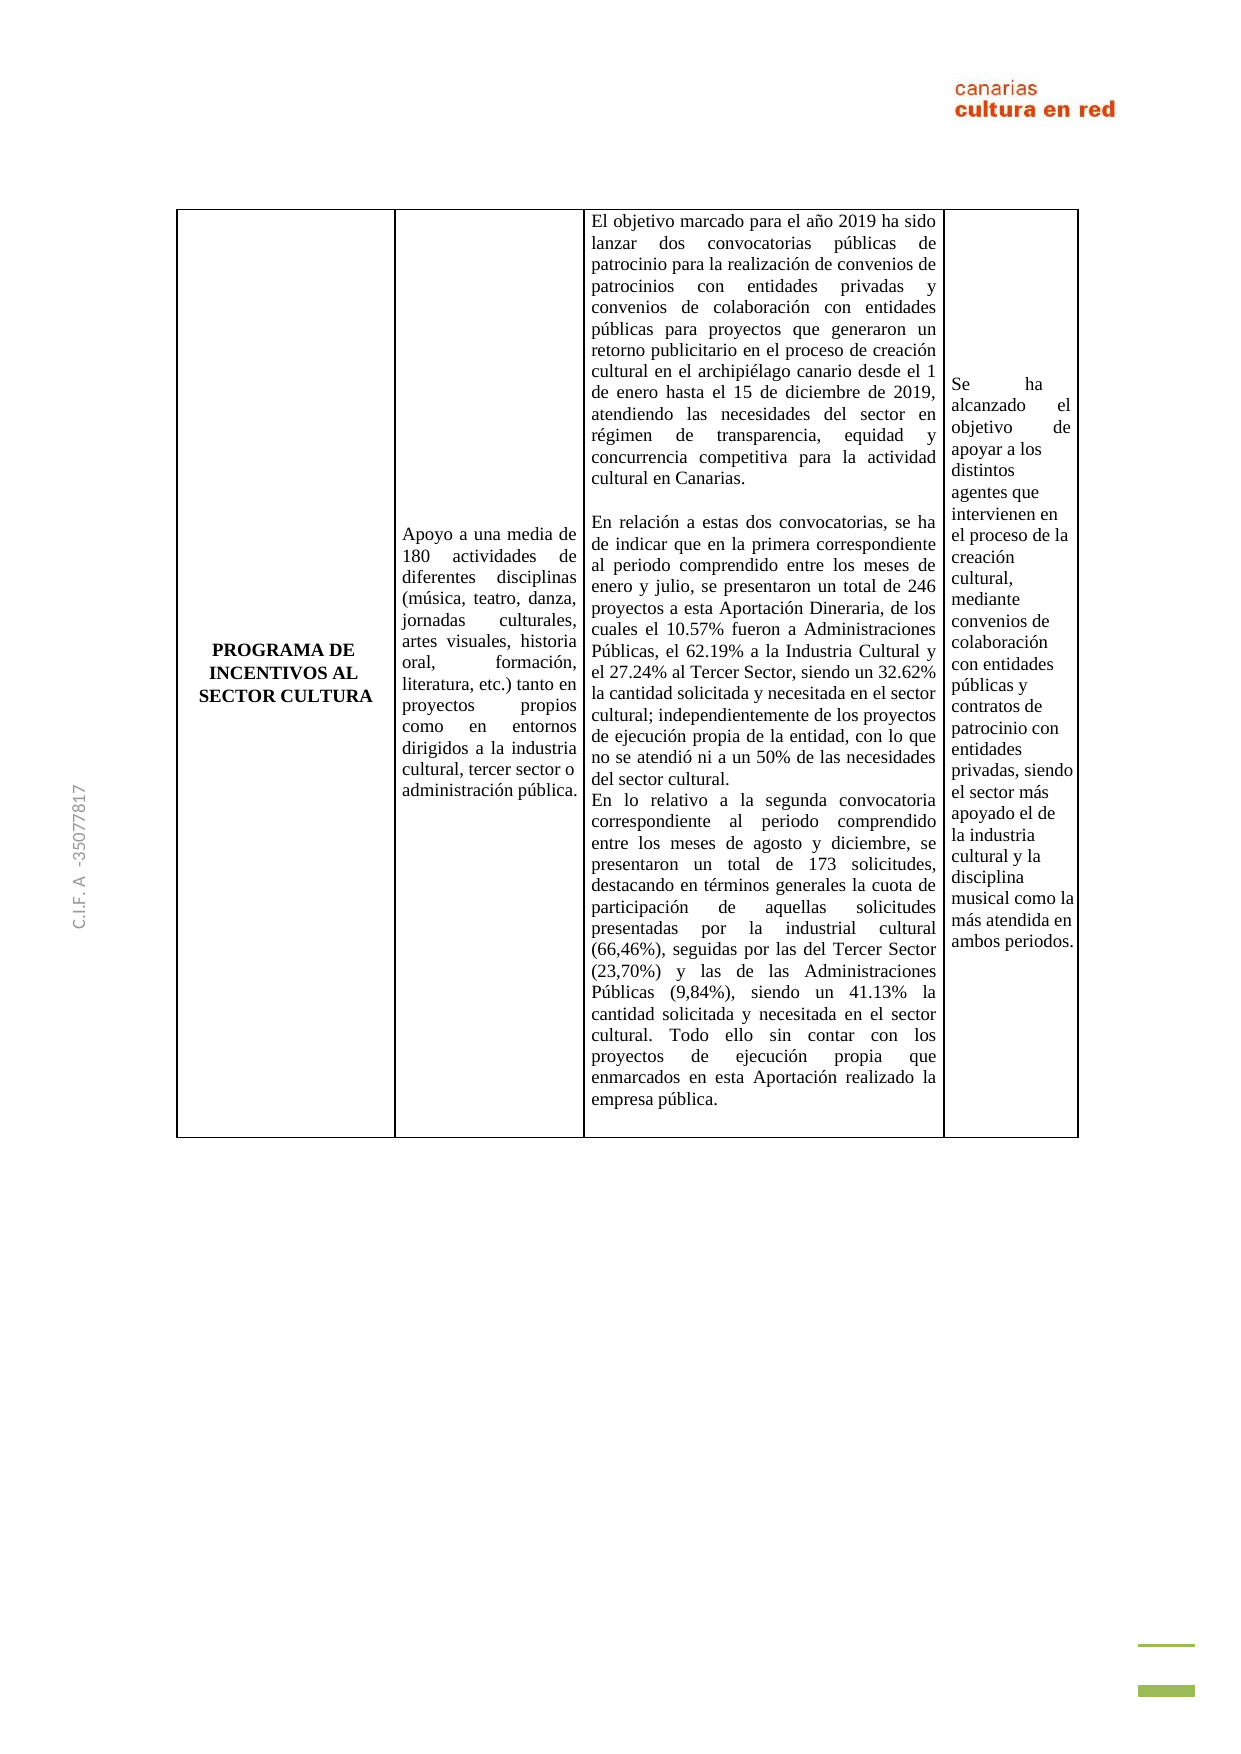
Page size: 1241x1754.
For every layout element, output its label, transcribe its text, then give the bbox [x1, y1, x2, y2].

table_header PROGRAMA DE INCENTIVOS AL SECTOR CULTURA [178, 210, 394, 1137]
table_header Apoyo a una media de 180 actividades de diferentes disciplinas (música, teatro, danza, jornadas culturales, artes visuales, historia oral, formación, literatura, etc.) tanto en proyectos propios como en entornos dirigidos a la industria cultural, tercer sector o administración pública. [396, 210, 583, 1137]
table_header Se ha alcanzado el objetivo de apoyar a los distintos agentes que intervienen en el proceso de la creación cultural, mediante convenios de colaboración con entidades públicas y contratos de patrocinio con entidades privadas, siendo el sector más apoyado el de la industria cultural y la disciplina musical como la más atendida en ambos periodos. [945, 210, 1077, 1137]
table_header El objetivo marcado para el año 2019 ha sido lanzar dos convocatorias públicas de patrocinio para la realización de convenios de patrocinios con entidades privadas y convenios de colaboración con entidades públicas para proyectos que generaron un retorno publicitario en el proceso de creación cultural en el archipiélago canario desde el 1 de enero hasta el 15 de diciembre de 2019, atendiendo las necesidades del sector en régimen de transparencia, equidad y concurrencia competitiva para la actividad cultural en Canarias. En relación a estas dos convocatorias, se ha de indicar que en la primera correspondiente al periodo comprendido entre los meses de enero y julio, se presentaron un total de 246 proyectos a esta Aportación Dineraria, de los cuales el 10.57% fueron a Administraciones Públicas, el 62.19% a la Industria Cultural y el 27.24% al Tercer Sector, siendo un 32.62% la cantidad solicitada y necesitada en el sector cultural; independientemente de los proyectos de ejecución propia de la entidad, con lo que no se atendió ni a un 50% de las necesidades del sector cultural. En lo relativo a la segunda convocatoria correspondiente al periodo comprendido entre los meses de agosto y diciembre, se presentaron un total de 173 solicitudes, destacando en términos generales la cuota de participación de aquellas solicitudes presentadas por la industrial cultural (66,46%), seguidas por las del Tercer Sector (23,70%) y las de las Administraciones Públicas (9,84%), siendo un 41.13% la cantidad solicitada y necesitada en el sector cultural. Todo ello sin contar con los proyectos de ejecución propia que enmarcados en esta Aportación realizado la empresa pública. [585, 210, 943, 1137]
